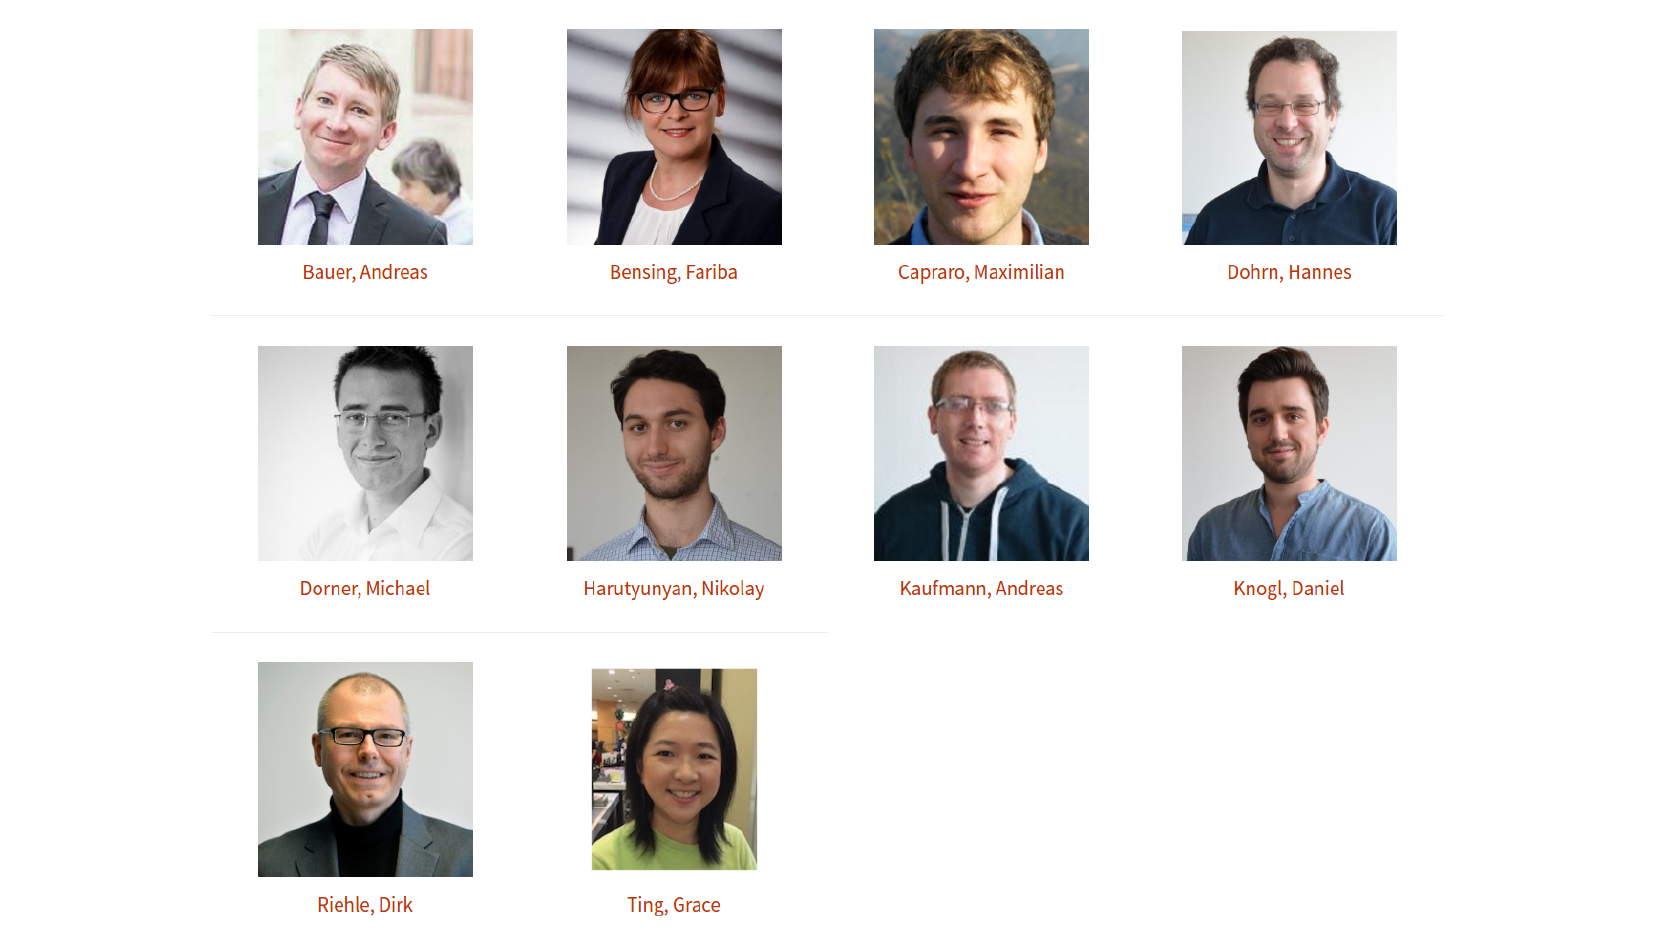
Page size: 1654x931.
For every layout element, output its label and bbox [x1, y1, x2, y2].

picture [211, 29, 1443, 916]
